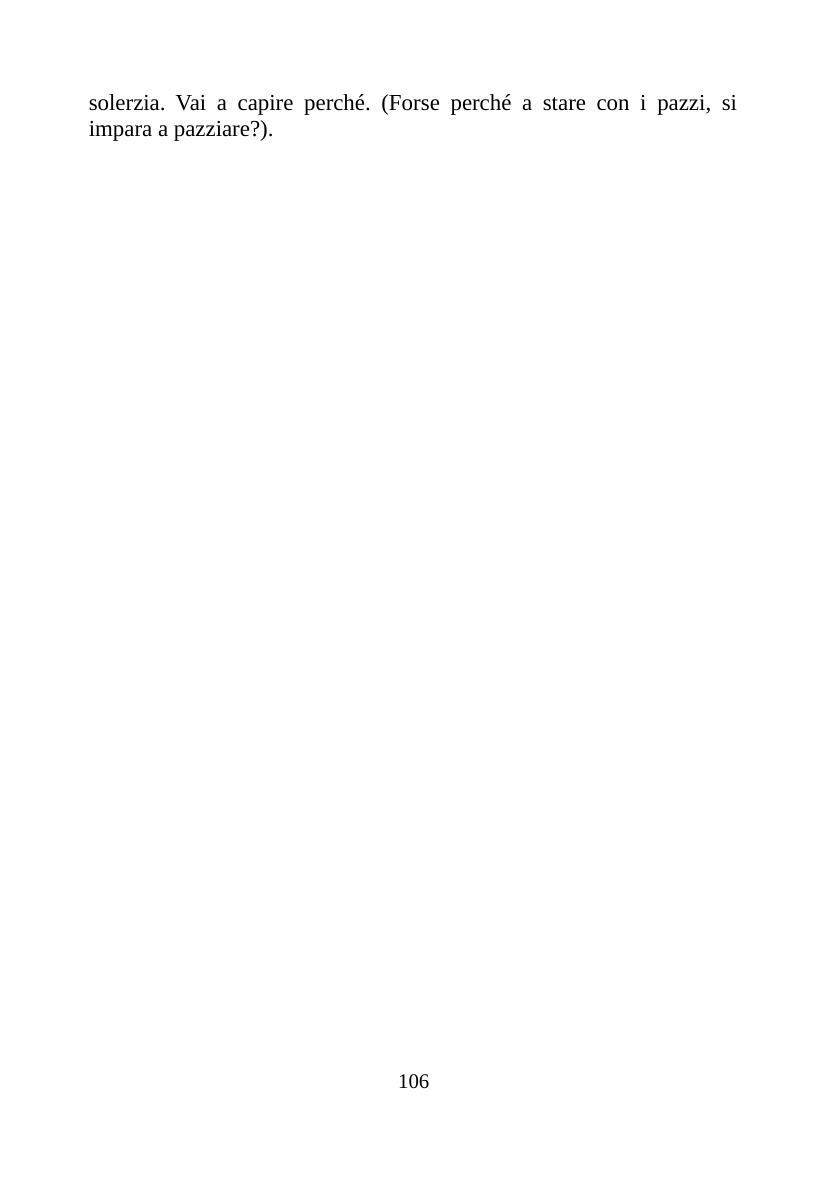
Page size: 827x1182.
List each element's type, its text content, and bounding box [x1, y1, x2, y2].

text solerzia. Vai a capire perché. (Forse perché a stare con i pazzi, si impara a pazziare?). [88, 88, 738, 141]
